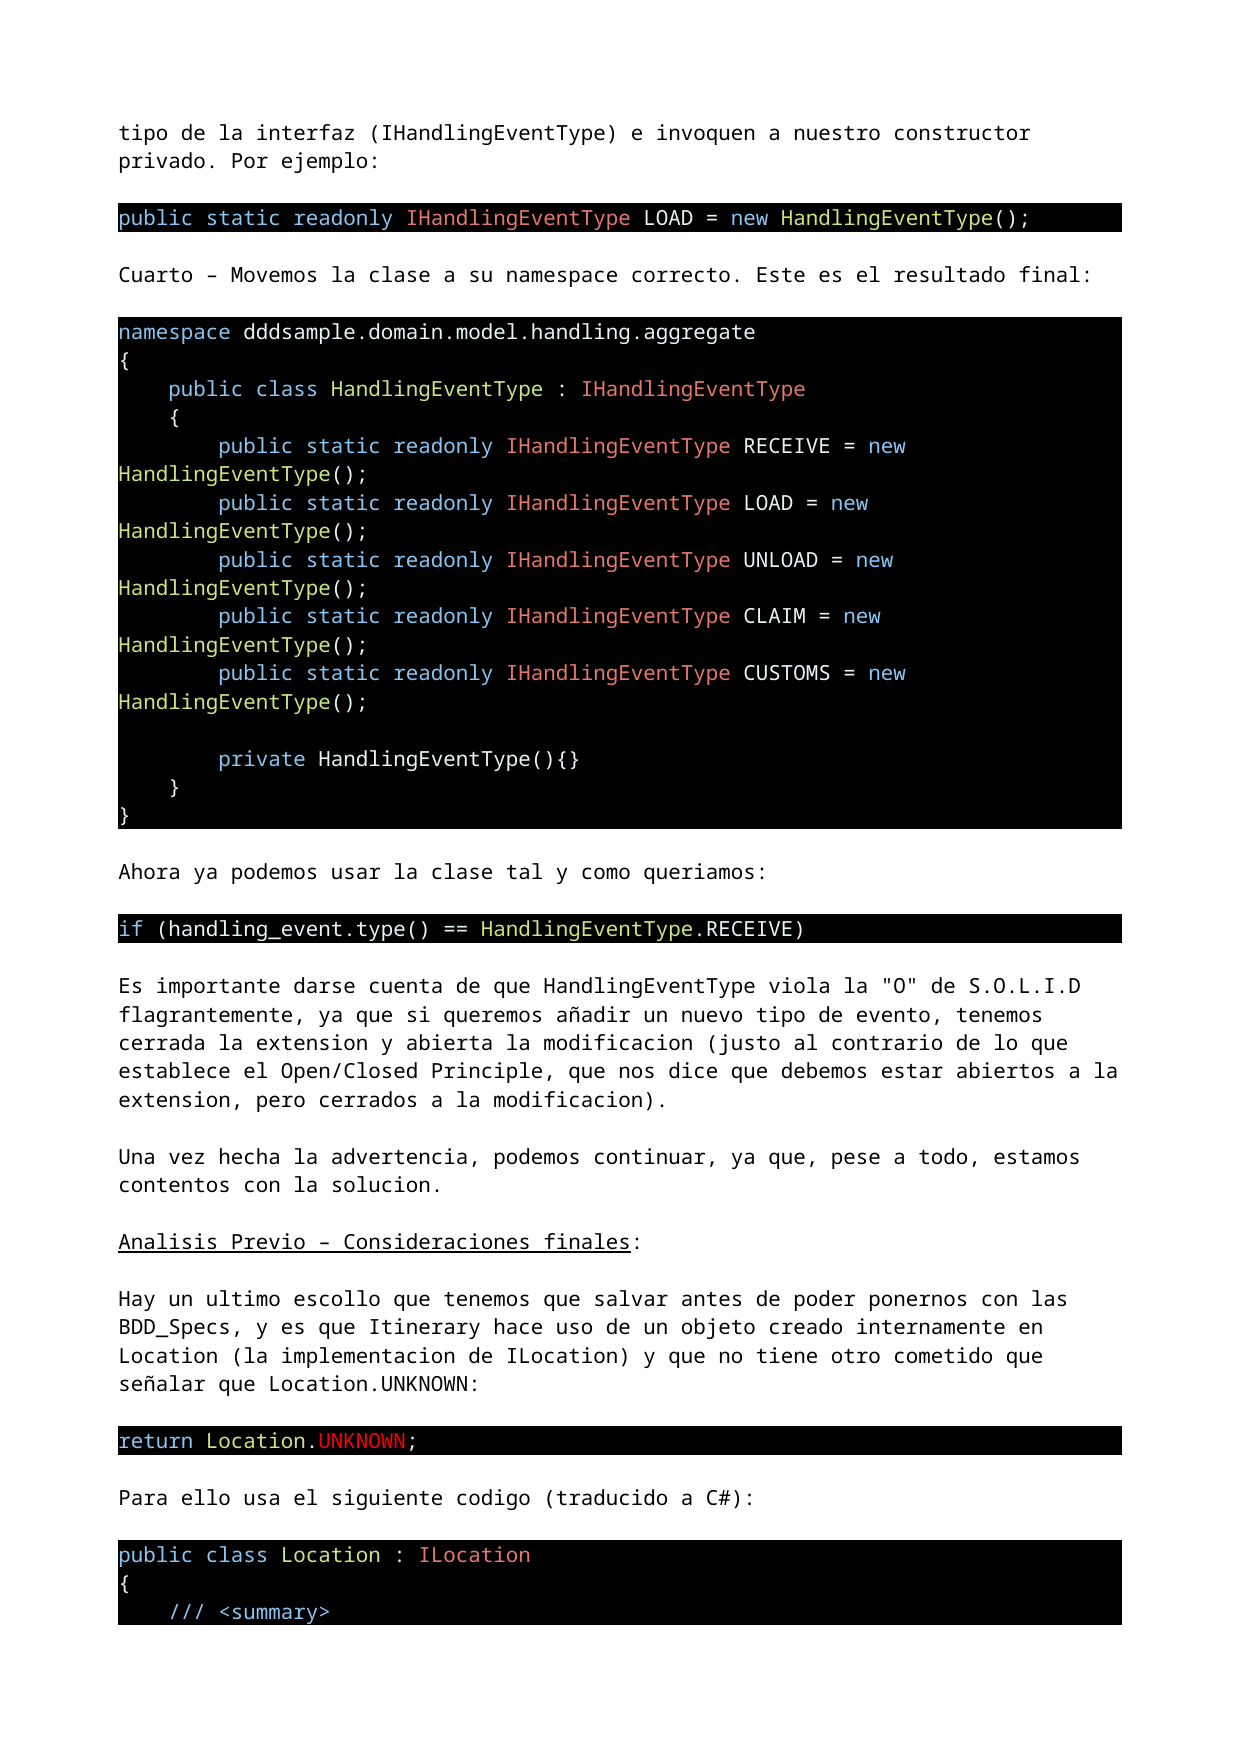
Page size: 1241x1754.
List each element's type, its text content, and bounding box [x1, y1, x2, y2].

text public static readonly IHandlingEventType UNLOAD = new HandlingEventType(); [118, 545, 1122, 602]
text private HandlingEventType(){} [118, 744, 1122, 772]
text return Location.UNKNOWN; [118, 1426, 1122, 1455]
text public class HandlingEventType : IHandlingEventType [118, 374, 1122, 402]
text public static readonly IHandlingEventType CLAIM = new HandlingEventType(); [118, 602, 1122, 658]
text Cuarto – Movemos la clase a su namespace correcto. Este es el resultado final: [118, 260, 1122, 289]
text { [118, 1568, 1122, 1597]
text { [118, 346, 1122, 374]
text { [118, 402, 1122, 431]
text public static readonly IHandlingEventType RECEIVE = new HandlingEventType(); [118, 431, 1122, 488]
text } [118, 772, 1122, 801]
text Ahora ya podemos usar la clase tal y como queriamos: [118, 857, 1122, 886]
text Analisis Previo – Consideraciones finales: [118, 1227, 1122, 1256]
text Hay un ultimo escollo que tenemos que salvar antes de poder ponernos con las BDD_Specs, y es que Itinerary hace uso de un objeto creado internamente en Location (la implementacion de ILocation) y que no tiene otro cometido que señalar que Location.UNKNOWN: [118, 1284, 1122, 1398]
text Para ello usa el siguiente codigo (traducido a C#): [118, 1483, 1122, 1512]
text Una vez hecha la advertencia, podemos continuar, ya que, pese a todo, estamos contentos con la solucion. [118, 1142, 1122, 1199]
text public static readonly IHandlingEventType CUSTOMS = new HandlingEventType(); [118, 658, 1122, 715]
text public class Location : ILocation [118, 1540, 1122, 1568]
text tipo de la interfaz (IHandlingEventType) e invoquen a nuestro constructor privado. Por ejemplo: [118, 118, 1122, 175]
text public static readonly IHandlingEventType LOAD = new HandlingEventType(); [118, 203, 1122, 232]
text } [118, 801, 1122, 829]
text if (handling_event.type() == HandlingEventType.RECEIVE) [118, 914, 1122, 943]
text public static readonly IHandlingEventType LOAD = new HandlingEventType(); [118, 488, 1122, 545]
text Es importante darse cuenta de que HandlingEventType viola la "O" de S.O.L.I.D flagrantemente, ya que si queremos añadir un nuevo tipo de evento, tenemos cerrada la extension y abierta la modificacion (justo al contrario de lo que establece el Open/Closed Principle, que nos dice que debemos estar abiertos a la extension, pero cerrados a la modificacion). [118, 971, 1122, 1113]
text /// <summary> [118, 1597, 1122, 1625]
text namespace dddsample.domain.model.handling.aggregate [118, 317, 1122, 346]
